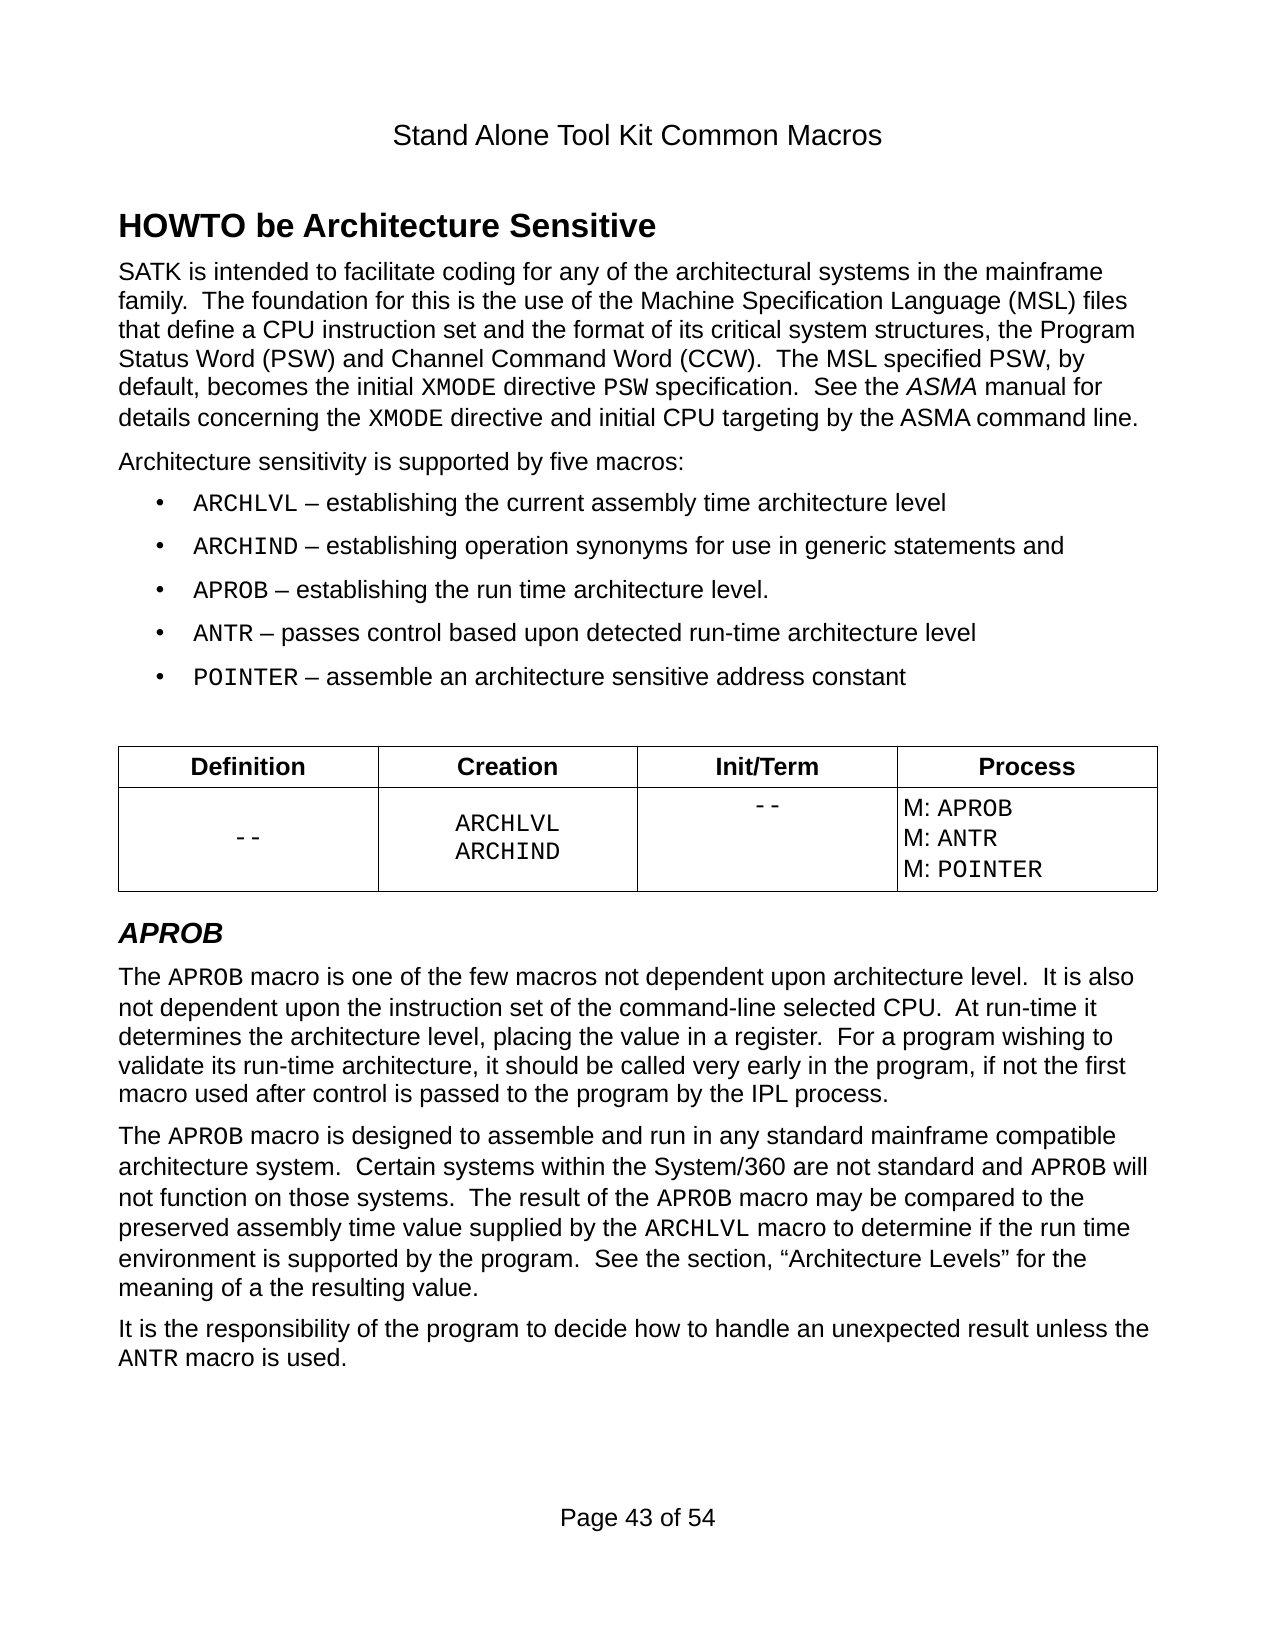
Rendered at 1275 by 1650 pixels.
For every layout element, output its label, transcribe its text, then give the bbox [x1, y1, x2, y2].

subtitle APROB [118, 916, 1157, 950]
list ARCHLVL – establishing the current assembly time architecture level [156, 488, 1157, 519]
table_cell -- [119, 788, 378, 891]
text Architecture sensitivity is supported by five macros: [118, 447, 1157, 475]
list ANTR – passes control based upon detected run-time architecture level [156, 618, 1157, 649]
list ARCHIND – establishing operation synonyms for use in generic statements and [156, 531, 1157, 562]
table_header Definition [119, 747, 378, 787]
subtitle HOWTO be Architecture Sensitive [118, 206, 1157, 245]
table_cell ARCHLVL ARCHIND [379, 788, 637, 891]
text SATK is intended to facilitate coding for any of the architectural systems in the mainframe family. The foundation for this is the use of the Machine Specification Language (MSL) files that define a CPU instruction set and the format of its critical system structures, the Program Status Word (PSW) and Channel Command Word (CCW). The MSL specified PSW, by default, becomes the initial XMODE directive PSW specification. See the ASMA manual for details concerning the XMODE directive and initial CPU targeting by the ASMA command line. [118, 257, 1157, 434]
text The APROB macro is designed to assemble and run in any standard mainframe compatible architecture system. Certain systems within the System/360 are not standard and APROB will not function on those systems. The result of the APROB macro may be compared to the preserved assembly time value supplied by the ARCHLVL macro to determine if the run time environment is supported by the program. See the section, “Architecture Levels” for the meaning of a the resulting value. [118, 1121, 1157, 1302]
table_cell -- [638, 788, 897, 891]
text The APROB macro is one of the few macros not dependent upon architecture level. It is also not dependent upon the instruction set of the command-line selected CPU. At run-time it determines the architecture level, placing the value in a register. For a program wishing to validate its run-time architecture, it should be called very early in the program, if not the first macro used after control is passed to the program by the IPL process. [118, 962, 1157, 1108]
table_cell M: APROB M: ANTR M: POINTER [898, 788, 1157, 891]
text It is the responsibility of the program to decide how to handle an unexpected result unless the ANTR macro is used. [118, 1314, 1157, 1374]
table_header Process [898, 747, 1157, 787]
table_header Creation [379, 747, 637, 787]
list APROB – establishing the run time architecture level. [156, 575, 1157, 606]
list POINTER – assemble an architecture sensitive address constant [156, 662, 1157, 693]
table_header Init/Term [638, 747, 897, 787]
